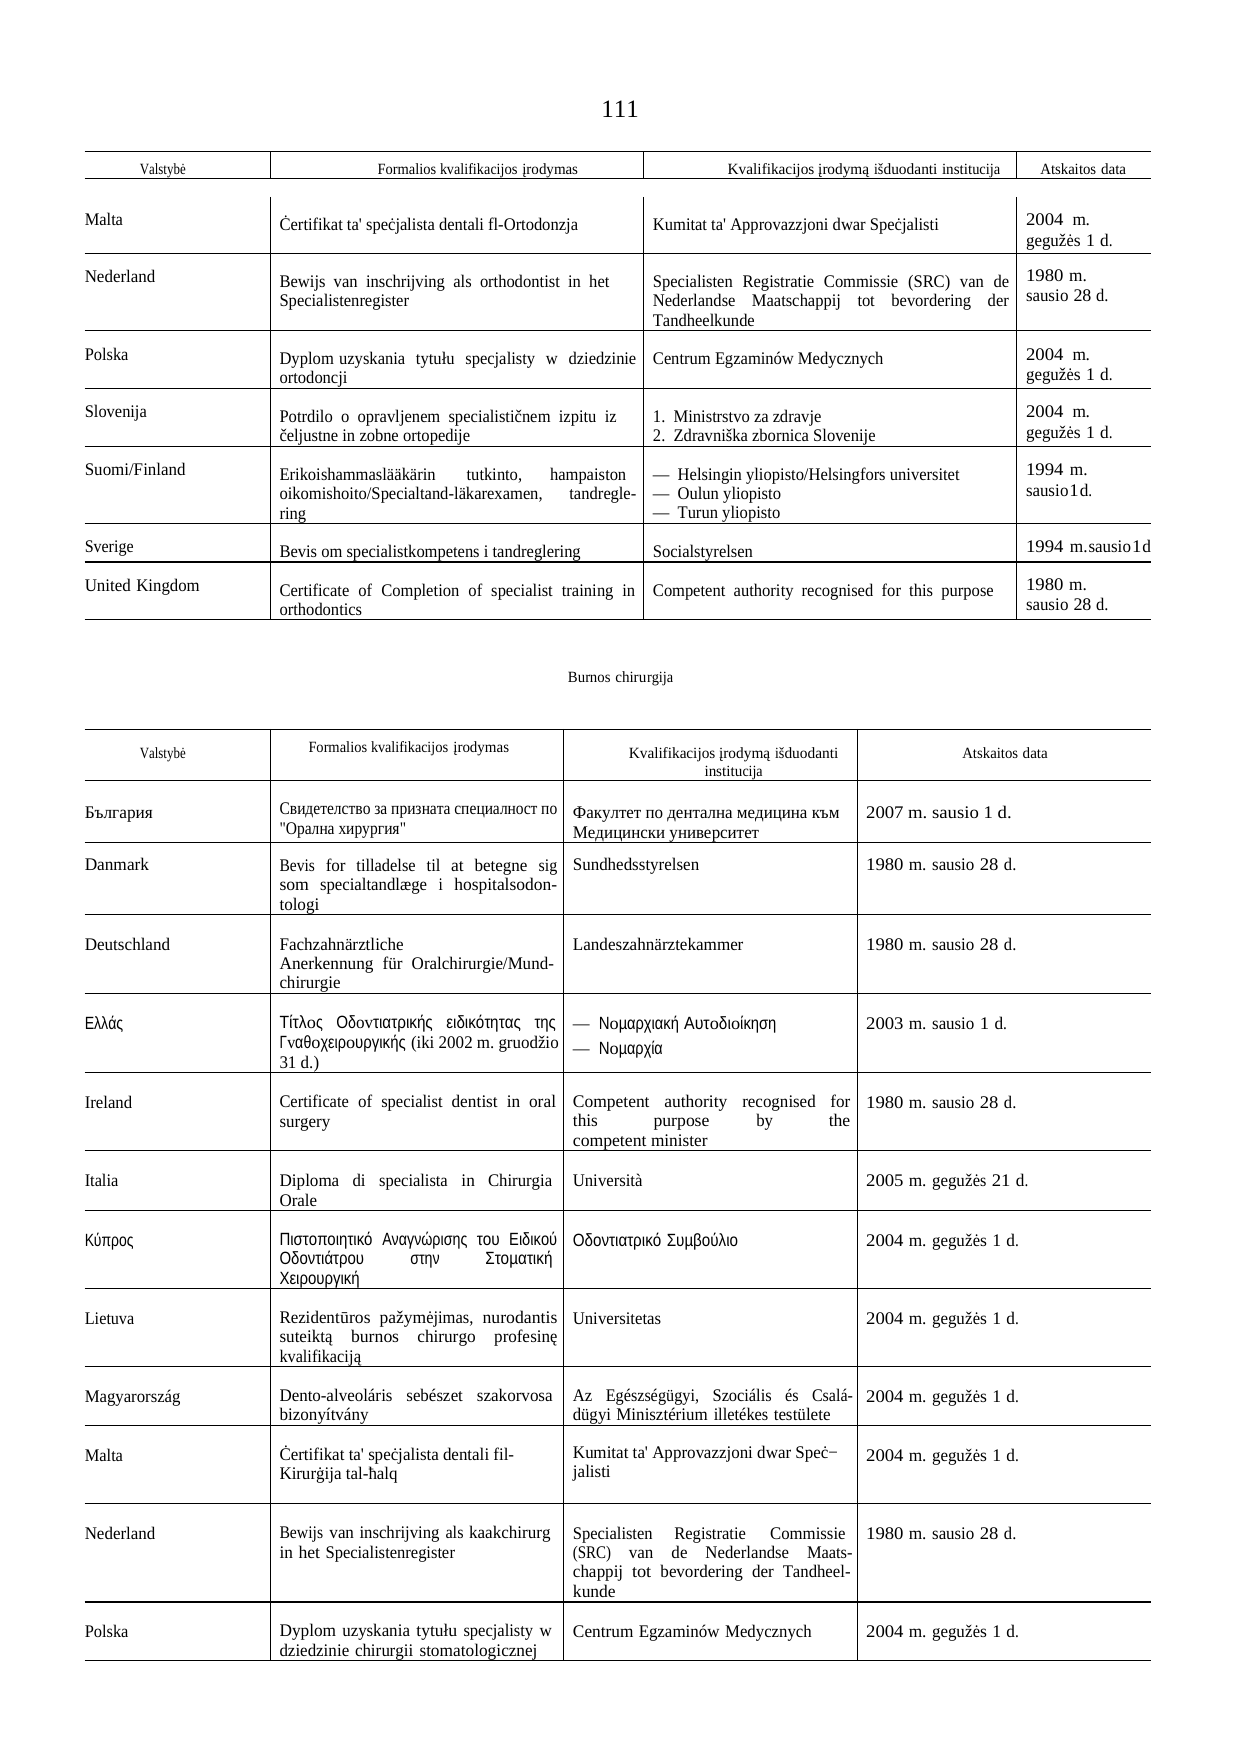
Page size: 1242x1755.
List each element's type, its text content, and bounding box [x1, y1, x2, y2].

table_cell Competent authority recognised for this purpose [644, 563, 1016, 619]
table_cell Malta [85, 1426, 270, 1503]
table_cell Universitetas [564, 1289, 857, 1366]
table_cell Fachzahnärztliche Anerkennung für Oralchirurgie/Mund- chirurgie [271, 915, 563, 993]
table_cell Факултет по дентална медицина към Медицински университет [564, 781, 857, 842]
table_cell Bevis om specialistkompetens i tandreglering [271, 524, 643, 561]
table_cell Sverige [85, 524, 270, 561]
table_cell Italia [85, 1151, 270, 1210]
table_cell Deutschland [85, 915, 270, 993]
table_cell 2007 m. sausio 1 d. [858, 781, 1151, 842]
table_cell [644, 179, 1017, 197]
table_cell Centrum Egzaminów Medycznych [564, 1603, 857, 1660]
table_cell Ċertifikat ta' speċjalista dentali fl-Ortodonzja [271, 197, 643, 252]
table_cell 1994 m.sausio1d. [1017, 524, 1151, 561]
table_header Valstybė [85, 152, 270, 177]
table_cell Landeszahnärztekammer [564, 915, 857, 993]
table_cell Slovenija [85, 389, 270, 446]
table_cell Ireland [85, 1073, 270, 1150]
table_cell Polska [85, 1603, 270, 1660]
table_cell Dyplom uzyskania tytułu specjalisty w dziedzinie chirurgii stomatologicznej [271, 1603, 563, 1660]
table_cell Specialisten Registratie Commissie (SRC) van de Nederlandse Maats- chappij tot bevordering der Tandheel- kunde [564, 1504, 857, 1601]
table_cell [1017, 179, 1151, 197]
table_cell Bewijs van inschrijving als kaakchirurg in het Specialistenregister [271, 1504, 563, 1601]
table_cell Bewijs van inschrijving als orthodontist in het Specialistenregister [271, 254, 643, 330]
table_cell Suomi/Finland [85, 447, 270, 523]
table_cell Diploma di specialista in Chirurgia Orale [271, 1151, 563, 1210]
table_cell Οδοντιατρικό Συµβούλιο [564, 1211, 857, 1288]
table_cell 2003 m. sausio 1 d. [858, 994, 1151, 1072]
table_cell Potrdilo o opravljenem specialističnem izpitu iz čeljustne in zobne ortopedije [271, 389, 643, 446]
table_cell 2004 m. gegužės 1 d. [1017, 197, 1151, 252]
table_cell Sundhedsstyrelsen [564, 843, 857, 914]
table_cell United Kingdom [85, 563, 270, 619]
table_cell Kumitat ta' Approvazzjoni dwar Speċ− jalisti [564, 1426, 857, 1503]
table_cell Dento-alveoláris sebészet szakorvosa bizonyítvány [271, 1367, 563, 1425]
table_cell Bevis for tilladelse til at betegne sig som specialtandlæge i hospitalsodon- tologi [271, 843, 563, 914]
table_cell Rezidentūros pažymėjimas, nurodantis suteiktą burnos chirurgo profesinę kvalifikaciją [271, 1289, 563, 1366]
table_header Valstybė [85, 730, 270, 780]
table_cell — Helsingin yliopisto/Helsingfors universitet — Oulun yliopisto — Turun yliopisto [644, 447, 1016, 523]
table_cell [85, 179, 271, 197]
table_cell 1980 m. sausio 28 d. [1017, 254, 1151, 330]
table_cell Magyarország [85, 1367, 270, 1425]
table_cell Dyplom uzyskania tytułu specjalisty w dziedzinie ortodoncji [271, 331, 643, 388]
table_cell 1. Ministrstvo za zdravje 2. Zdravniška zbornica Slovenije [644, 389, 1016, 446]
table_cell 2005 m. gegužės 21 d. [858, 1151, 1151, 1210]
table_header Formalios kvalifikacijos įrodymas [271, 152, 643, 177]
table_header Atskaitos data [1017, 152, 1151, 177]
table_cell Kumitat ta' Approvazzjoni dwar Speċjalisti [644, 197, 1016, 252]
table_cell 2004 m. gegužės 1 d. [858, 1367, 1151, 1425]
table_cell 1980 m. sausio 28 d. [858, 1504, 1151, 1601]
table_cell 2004 m. gegužės 1 d. [1017, 331, 1151, 388]
table_cell Ελλάς [85, 994, 270, 1072]
table_cell — Νoµαρχιακή Αυτoδιoίκηση — Νoµαρχία [564, 994, 857, 1072]
table_cell Socialstyrelsen [644, 524, 1016, 561]
table_cell 1980 m. sausio 28 d. [858, 915, 1151, 993]
table_cell Polska [85, 331, 270, 388]
table_header Kvalifikacijos įrodymą išduodanti institucija [564, 730, 857, 780]
table_cell Lietuva [85, 1289, 270, 1366]
table_cell Τίτλoς Οδovτιατρικής ειδικότητας της Γvαθoχειρoυργικής (iki 2002 m. gruodžio 31 d.) [271, 994, 563, 1072]
table_cell Nederland [85, 1504, 270, 1601]
table_cell Πιστοποιητικό Αναγνώρισης του Ειδικού Οδοντιάτρου στην Στοµατική Χειρουργική [271, 1211, 563, 1288]
table_cell Centrum Egzaminów Medycznych [644, 331, 1016, 388]
table_cell Competent authority recognised for this purpose by the competent minister [564, 1073, 857, 1150]
table_cell 2004 m. gegužės 1 d. [858, 1603, 1151, 1660]
table_cell България [85, 781, 270, 842]
table_cell Malta [85, 197, 270, 252]
table_cell Università [564, 1151, 857, 1210]
table_header Kvalifikacijos įrodymą išduodanti institucija [644, 152, 1016, 177]
table_cell Specialisten Registratie Commissie (SRC) van de Nederlandse Maatschappij tot bevordering der Tandheelkunde [644, 254, 1016, 330]
table_cell 2004 m. gegužės 1 d. [858, 1211, 1151, 1288]
table_cell 2004 m. gegužės 1 d. [858, 1426, 1151, 1503]
table_cell Κύπρος [85, 1211, 270, 1288]
table_cell 2004 m. gegužės 1 d. [858, 1289, 1151, 1366]
table_cell Nederland [85, 254, 270, 330]
table_cell [271, 179, 644, 197]
table_cell Свидетелство за призната специалност по "Орална хирургия" [271, 781, 563, 842]
table_cell Certificate of specialist dentist in oral surgery [271, 1073, 563, 1150]
table_cell Erikoishammaslääkärin tutkinto, hampaiston oikomishoito/Specialtand-läkarexamen, tandregle- ring [271, 447, 643, 523]
table_cell Az Egészségügyi, Szociális és Csalá- dügyi Minisztérium illetékes testülete [564, 1367, 857, 1425]
text Burnos chirurgija [563, 670, 677, 685]
table_cell 2004 m. gegužės 1 d. [1017, 389, 1151, 446]
table_cell 1980 m. sausio 28 d. [858, 1073, 1151, 1150]
table_cell 1980 m. sausio 28 d. [1017, 563, 1151, 619]
table_cell 1994 m. sausio1d. [1017, 447, 1151, 523]
table_cell Certificate of Completion of specialist training in orthodontics [271, 563, 643, 619]
table_cell 1980 m. sausio 28 d. [858, 843, 1151, 914]
table_header Formalios kvalifikacijos įrodymas [271, 730, 563, 780]
table_cell Danmark [85, 843, 270, 914]
table_cell Ċertifikat ta' speċjalista dentali fil- Kirurġija tal-ħalq [271, 1426, 563, 1503]
table_header Atskaitos data [858, 730, 1151, 780]
